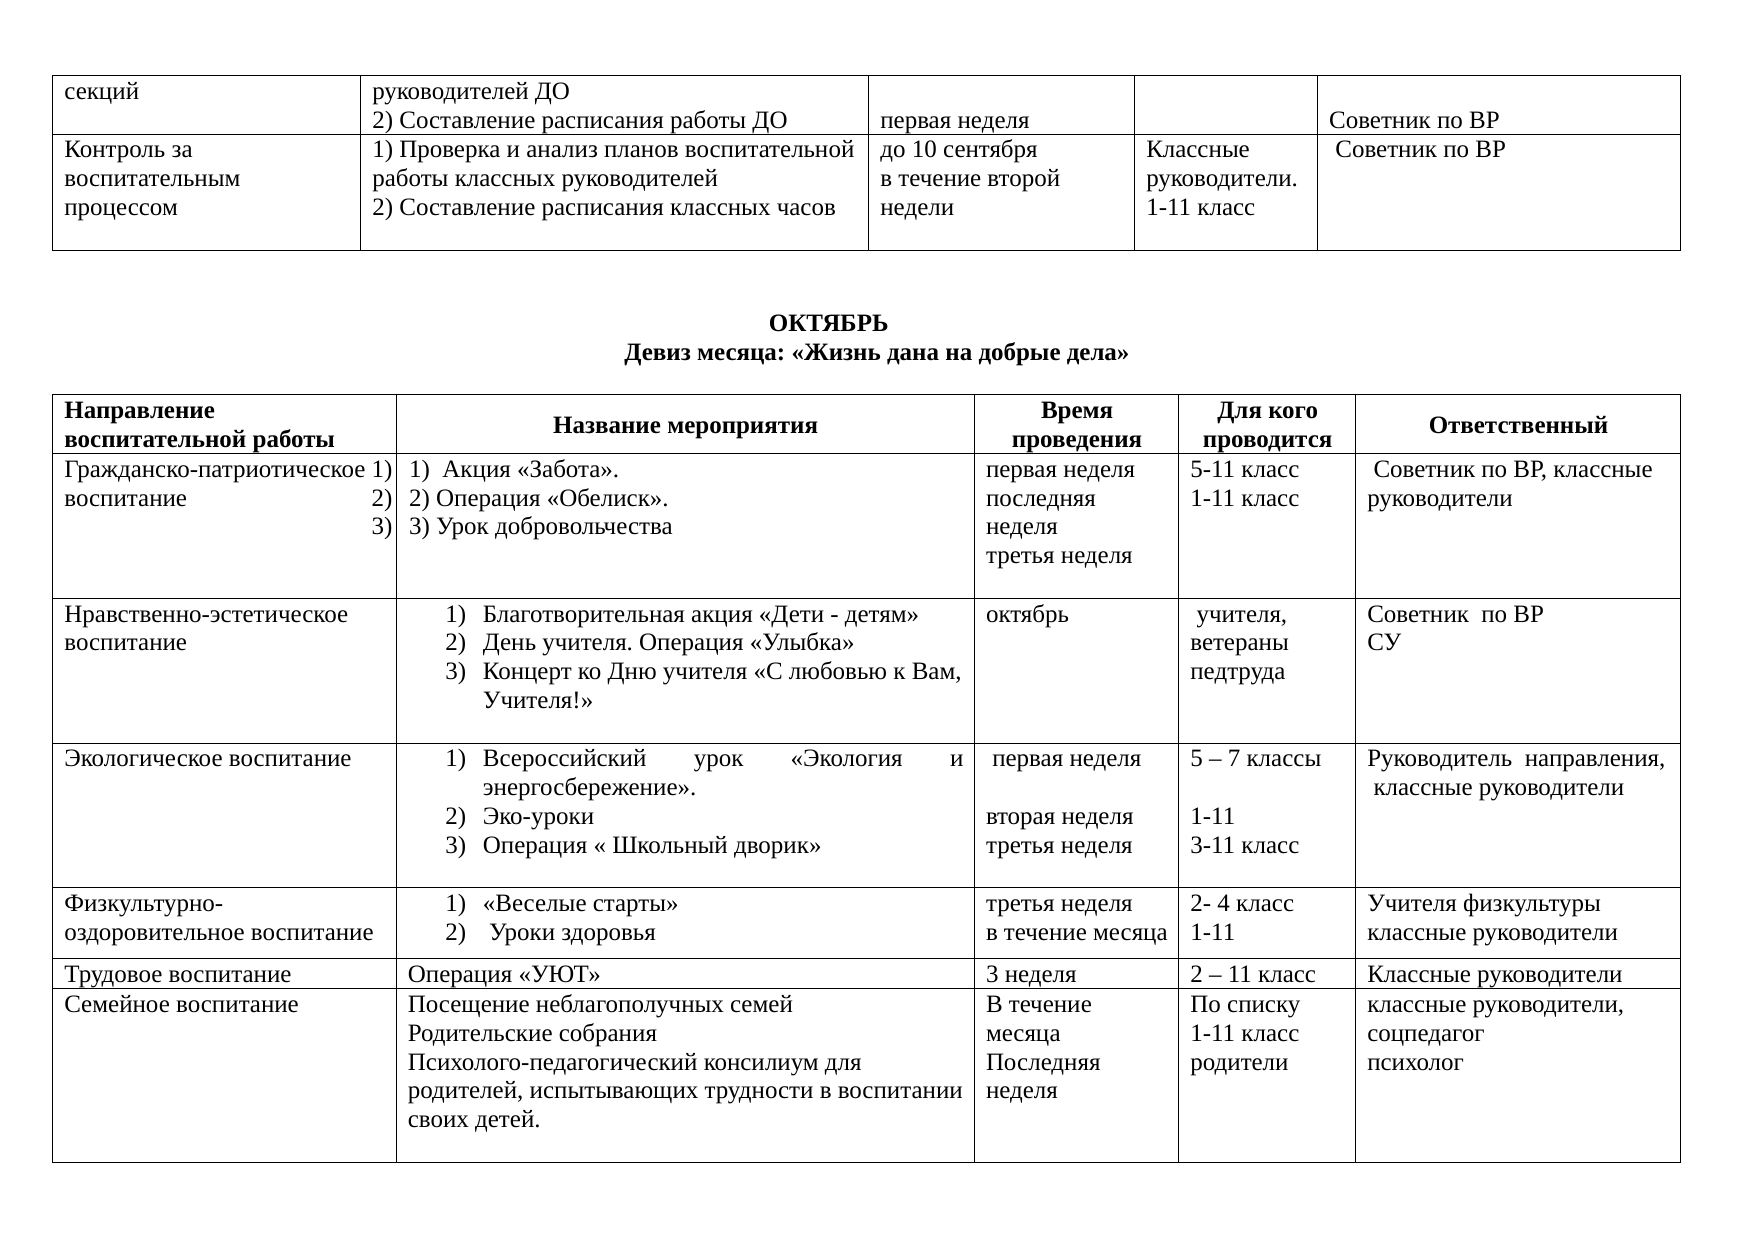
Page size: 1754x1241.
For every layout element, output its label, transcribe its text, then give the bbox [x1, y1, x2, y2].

table_header Время проведения [975, 395, 1178, 453]
table_cell Операция «УЮТ» [397, 959, 974, 988]
table_cell первая неделя [869, 76, 1134, 133]
table_cell 5 – 7 классы 1-11 3-11 класс [1179, 744, 1355, 887]
table_cell 1) Проверка и анализ планов воспитательной работы классных руководителей 2) Составление расписания классных часов [361, 135, 868, 249]
table_cell Физкультурно-оздоровительное воспитание [53, 888, 396, 958]
table_cell «Веселые старты» Уроки здоровья [397, 888, 974, 958]
table_cell Нравственно-эстетическое воспитание [53, 599, 396, 742]
table_cell Посещение неблагополучных семей Родительские собрания Психолого-педагогический консилиум для родителей, испытывающих трудности в воспитании своих детей. [397, 989, 974, 1162]
table_header Для кого проводится [1179, 395, 1355, 453]
table_cell 2- 4 класс 1-11 [1179, 888, 1355, 958]
table_header Название мероприятия [397, 395, 974, 453]
table_cell учителя, ветераны педтруда [1179, 599, 1355, 742]
table_cell Семейное воспитание [53, 989, 396, 1162]
table_cell 3 неделя [975, 959, 1178, 988]
table_cell 5-11 класс 1-11 класс [1179, 454, 1355, 598]
table_cell 2 – 11 класс [1179, 959, 1355, 988]
table_cell Контроль за воспитательным процессом [53, 135, 360, 249]
table_cell Экологическое воспитание [53, 744, 396, 887]
table_cell Советник по ВР [1318, 135, 1680, 249]
table_cell Гражданско-патриотическое воспитание [53, 454, 396, 598]
table_cell первая неделя вторая неделя третья неделя [975, 744, 1178, 887]
table_cell Классные руководители. 1-11 класс [1135, 135, 1317, 249]
table_cell до 10 сентября в течение второй недели [869, 135, 1134, 249]
table_cell Классные руководители [1356, 959, 1680, 988]
text Девиз месяца: «Жизнь дана на добрые дела» [75, 337, 1679, 366]
table_cell Советник по ВР [1318, 76, 1680, 133]
table_cell октябрь [975, 599, 1178, 742]
table_cell руководителей ДО 2) Составление расписания работы ДО [361, 76, 868, 133]
table_cell Советник по ВР, классные руководители [1356, 454, 1680, 598]
table_cell Руководитель направления, классные руководители [1356, 744, 1680, 887]
table_cell [1135, 76, 1317, 133]
table_cell секций [53, 76, 360, 133]
table_cell классные руководители, соцпедагог психолог [1356, 989, 1680, 1162]
table_cell По списку 1-11 класс родители [1179, 989, 1355, 1162]
table_cell первая неделя последняя неделя третья неделя [975, 454, 1178, 598]
table_cell Советник по ВР СУ [1356, 599, 1680, 742]
table_cell Благотворительная акция «Дети - детям» День учителя. Операция «Улыбка» Концерт ко Дню учителя «С любовью к Вам, Учителя!» [397, 599, 974, 742]
table_cell Всероссийский урок «Экология и энергосбережение». Эко-уроки Операция « Школьный дворик» [397, 744, 974, 887]
table_cell В течение месяца Последняя неделя [975, 989, 1178, 1162]
table_cell Трудовое воспитание [53, 959, 396, 988]
text ОКТЯБРЬ [75, 308, 1679, 337]
table_header Направление воспитательной работы [53, 395, 396, 453]
table_cell 1) Акция «Забота». 2) Операция «Обелиск». 3) Урок добровольчества [397, 454, 974, 598]
table_header Ответственный [1356, 395, 1680, 453]
table_cell третья неделя в течение месяца [975, 888, 1178, 958]
table_cell Учителя физкультуры классные руководители [1356, 888, 1680, 958]
